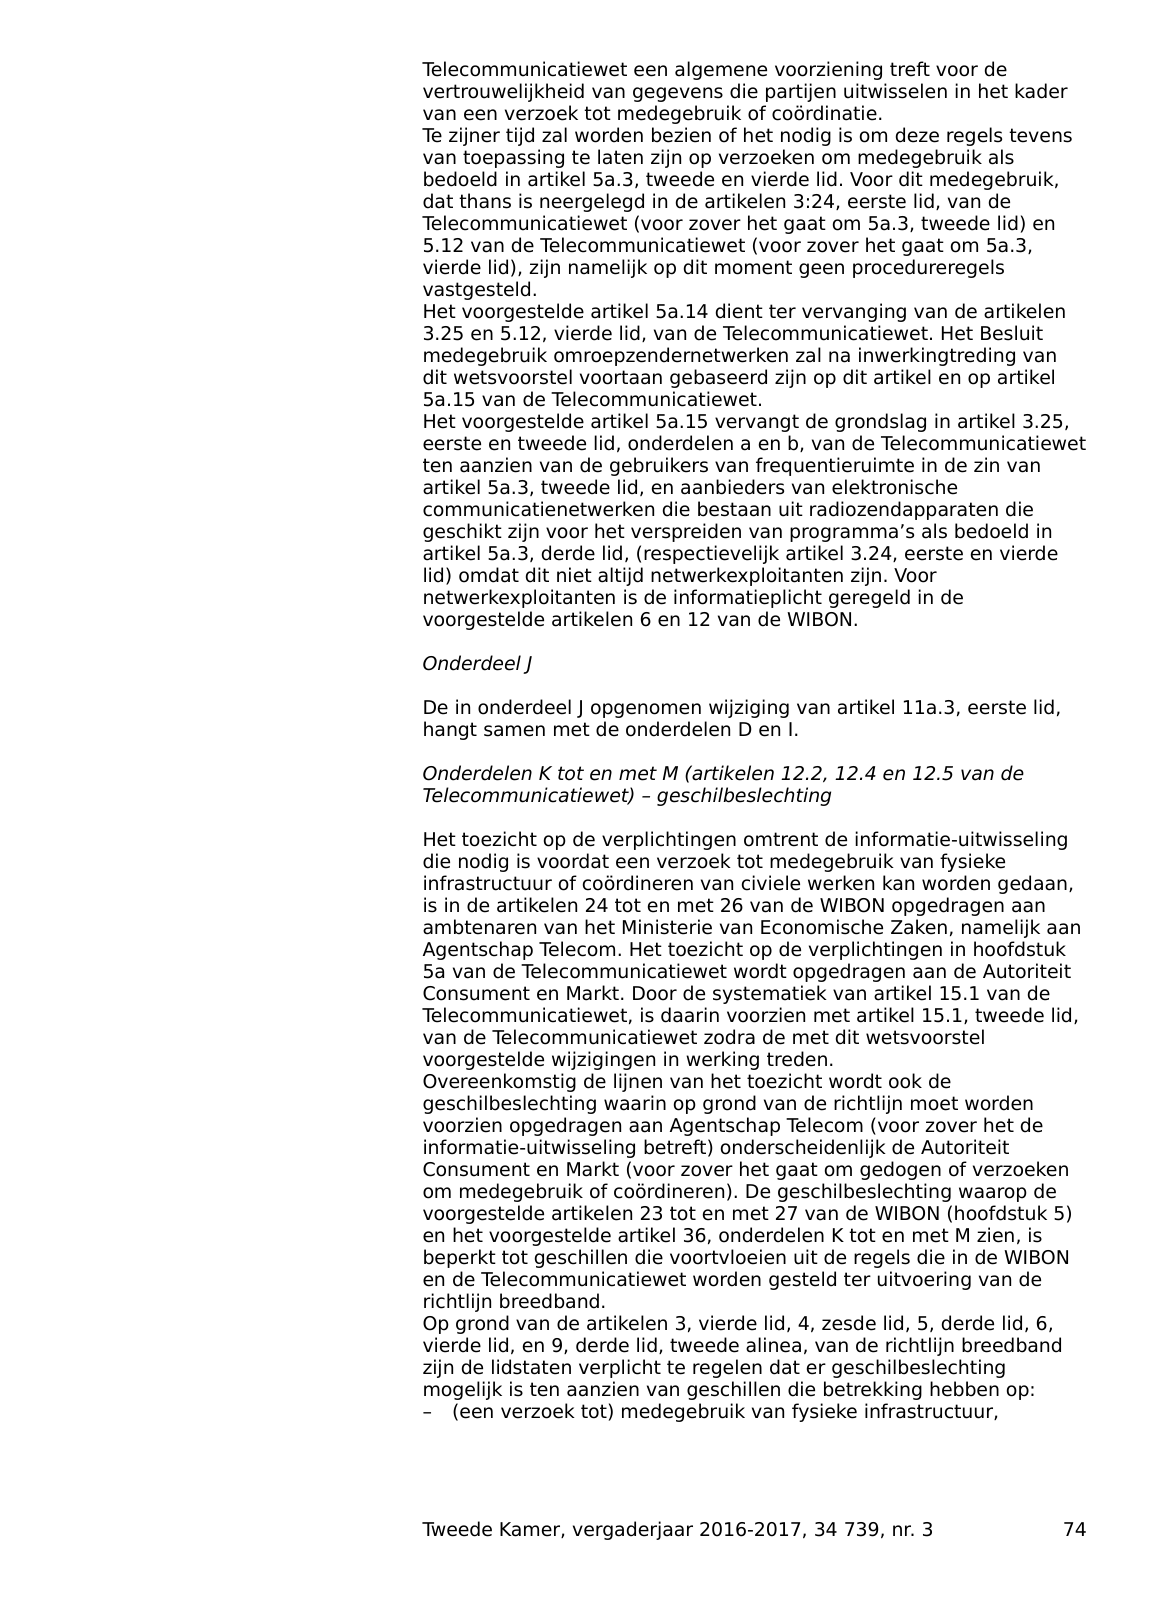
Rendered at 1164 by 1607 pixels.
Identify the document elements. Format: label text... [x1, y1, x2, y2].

text Te zijner tijd zal worden bezien of het nodig is om deze regels tevens van toepassing te laten zijn op verzoeken om medegebruik als bedoeld in artikel 5a.3, tweede en vierde lid. Voor dit medegebruik, dat thans is neergelegd in de artikelen 3:24, eerste lid, van de Telecommunicatiewet (voor zover het gaat om 5a.3, tweede lid) en 5.12 van de Telecommunicatiewet (voor zover het gaat om 5a.3, vierde lid), zijn namelijk op dit moment geen procedureregels vastgesteld. [422, 125, 1087, 301]
text – (een verzoek tot) medegebruik van fysieke infrastructuur, [422, 1401, 1087, 1423]
text Het voorgestelde artikel 5a.15 vervangt de grondslag in artikel 3.25, eerste en tweede lid, onderdelen a en b, van de Telecommunicatiewet ten aanzien van de gebruikers van frequentieruimte in de zin van artikel 5a.3, tweede lid, en aanbieders van elektronische communicatienetwerken die bestaan uit radiozendapparaten die geschikt zijn voor het verspreiden van programma’s als bedoeld in artikel 5a.3, derde lid, (respectievelijk artikel 3.24, eerste en vierde lid) omdat dit niet altijd netwerkexploitanten zijn. Voor netwerkexploitanten is de informatieplicht geregeld in de voorgestelde artikelen 6 en 12 van de WIBON. [422, 411, 1087, 631]
subtitle Onderdelen K tot en met M (artikelen 12.2, 12.4 en 12.5 van de Telecommunicatiewet) – geschilbeslechting [422, 763, 1087, 807]
text Overeenkomstig de lijnen van het toezicht wordt ook de geschilbeslechting waarin op grond van de richtlijn moet worden voorzien opgedragen aan Agentschap Telecom (voor zover het de informatie-uitwisseling betreft) onderscheidenlijk de Autoriteit Consument en Markt (voor zover het gaat om gedogen of verzoeken om medegebruik of coördineren). De geschilbeslechting waarop de voorgestelde artikelen 23 tot en met 27 van de WIBON (hoofdstuk 5) en het voorgestelde artikel 36, onderdelen K tot en met M zien, is beperkt tot geschillen die voortvloeien uit de regels die in de WIBON en de Telecommunicatiewet worden gesteld ter uitvoering van de richtlijn breedband. [422, 1071, 1087, 1313]
text Het voorgestelde artikel 5a.14 dient ter vervanging van de artikelen 3.25 en 5.12, vierde lid, van de Telecommunicatiewet. Het Besluit medegebruik omroepzendernetwerken zal na inwerkingtreding van dit wetsvoorstel voortaan gebaseerd zijn op dit artikel en op artikel 5a.15 van de Telecommunicatiewet. [422, 301, 1087, 411]
subtitle Onderdeel J [422, 653, 1087, 675]
text Op grond van de artikelen 3, vierde lid, 4, zesde lid, 5, derde lid, 6, vierde lid, en 9, derde lid, tweede alinea, van de richtlijn breedband zijn de lidstaten verplicht te regelen dat er geschilbeslechting mogelijk is ten aanzien van geschillen die betrekking hebben op: [422, 1313, 1087, 1401]
text Telecommunicatiewet een algemene voorziening treft voor de vertrouwelijkheid van gegevens die partijen uitwisselen in het kader van een verzoek tot medegebruik of coördinatie. [422, 59, 1087, 125]
text Het toezicht op de verplichtingen omtrent de informatie-uitwisseling die nodig is voordat een verzoek tot medegebruik van fysieke infrastructuur of coördineren van civiele werken kan worden gedaan, is in de artikelen 24 tot en met 26 van de WIBON opgedragen aan ambtenaren van het Ministerie van Economische Zaken, namelijk aan Agentschap Telecom. Het toezicht op de verplichtingen in hoofdstuk 5a van de Telecommunicatiewet wordt opgedragen aan de Autoriteit Consument en Markt. Door de systematiek van artikel 15.1 van de Telecommunicatiewet, is daarin voorzien met artikel 15.1, tweede lid, van de Telecommunicatiewet zodra de met dit wetsvoorstel voorgestelde wijzigingen in werking treden. [422, 829, 1087, 1071]
text De in onderdeel J opgenomen wijziging van artikel 11a.3, eerste lid, hangt samen met de onderdelen D en I. [422, 697, 1087, 741]
